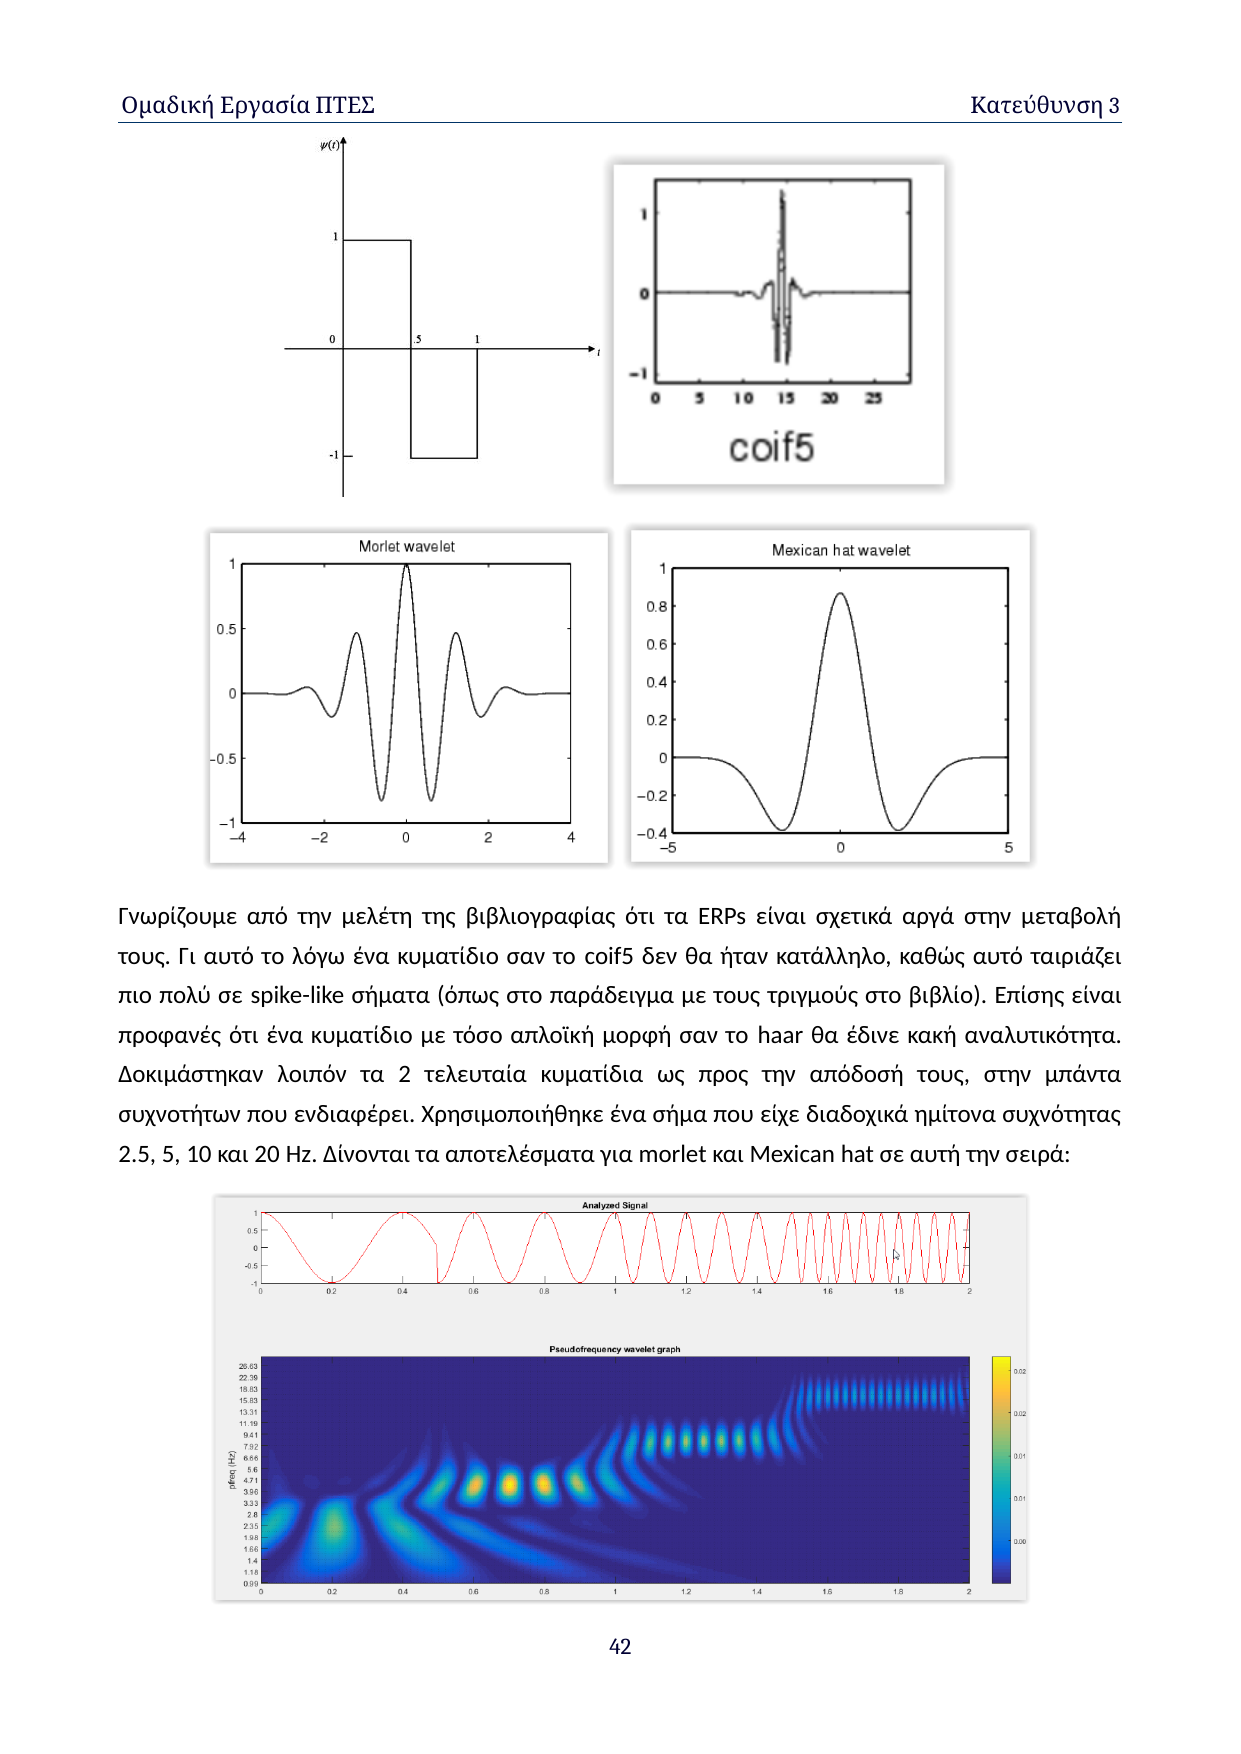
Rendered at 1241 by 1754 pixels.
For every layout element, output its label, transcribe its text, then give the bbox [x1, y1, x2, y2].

text Γνωρίζουμε από την μελέτη της βιβλιογραφίας ότι τα ERPs είναι σχετικά αργά στην μεταβολή τους. Γι αυτό το λόγω ένα κυματίδιο σαν το coif5 δεν θα ήταν κατάλληλο, καθώς αυτό ταιριάζει πιο πολύ σε spike-like σήματα (όπως στο παράδειγμα με τους τριγμούς στο βιβλίο). Επίσης είναι προφανές ότι ένα κυματίδιο με τόσο απλοϊκή μορφή σαν το haar θα έδινε κακή αναλυτικότητα. Δοκιμάστηκαν λοιπόν τα 2 τελευταία κυματίδια ως προς την απόδοσή τους, στην μπάντα συχνοτήτων που ενδιαφέρει. Χρησιμοποιήθηκε ένα σήμα που είχε διαδοχικά ημίτονα συχνότητας 2.5, 5, 10 και 20 Hz. Δίνονται τα αποτελέσματα για morlet και Mexican hat σε αυτή την σειρά: [118, 900, 1122, 1168]
picture [284, 137, 957, 497]
picture [621, 520, 1039, 871]
picture [201, 524, 616, 871]
picture [209, 1192, 1031, 1605]
